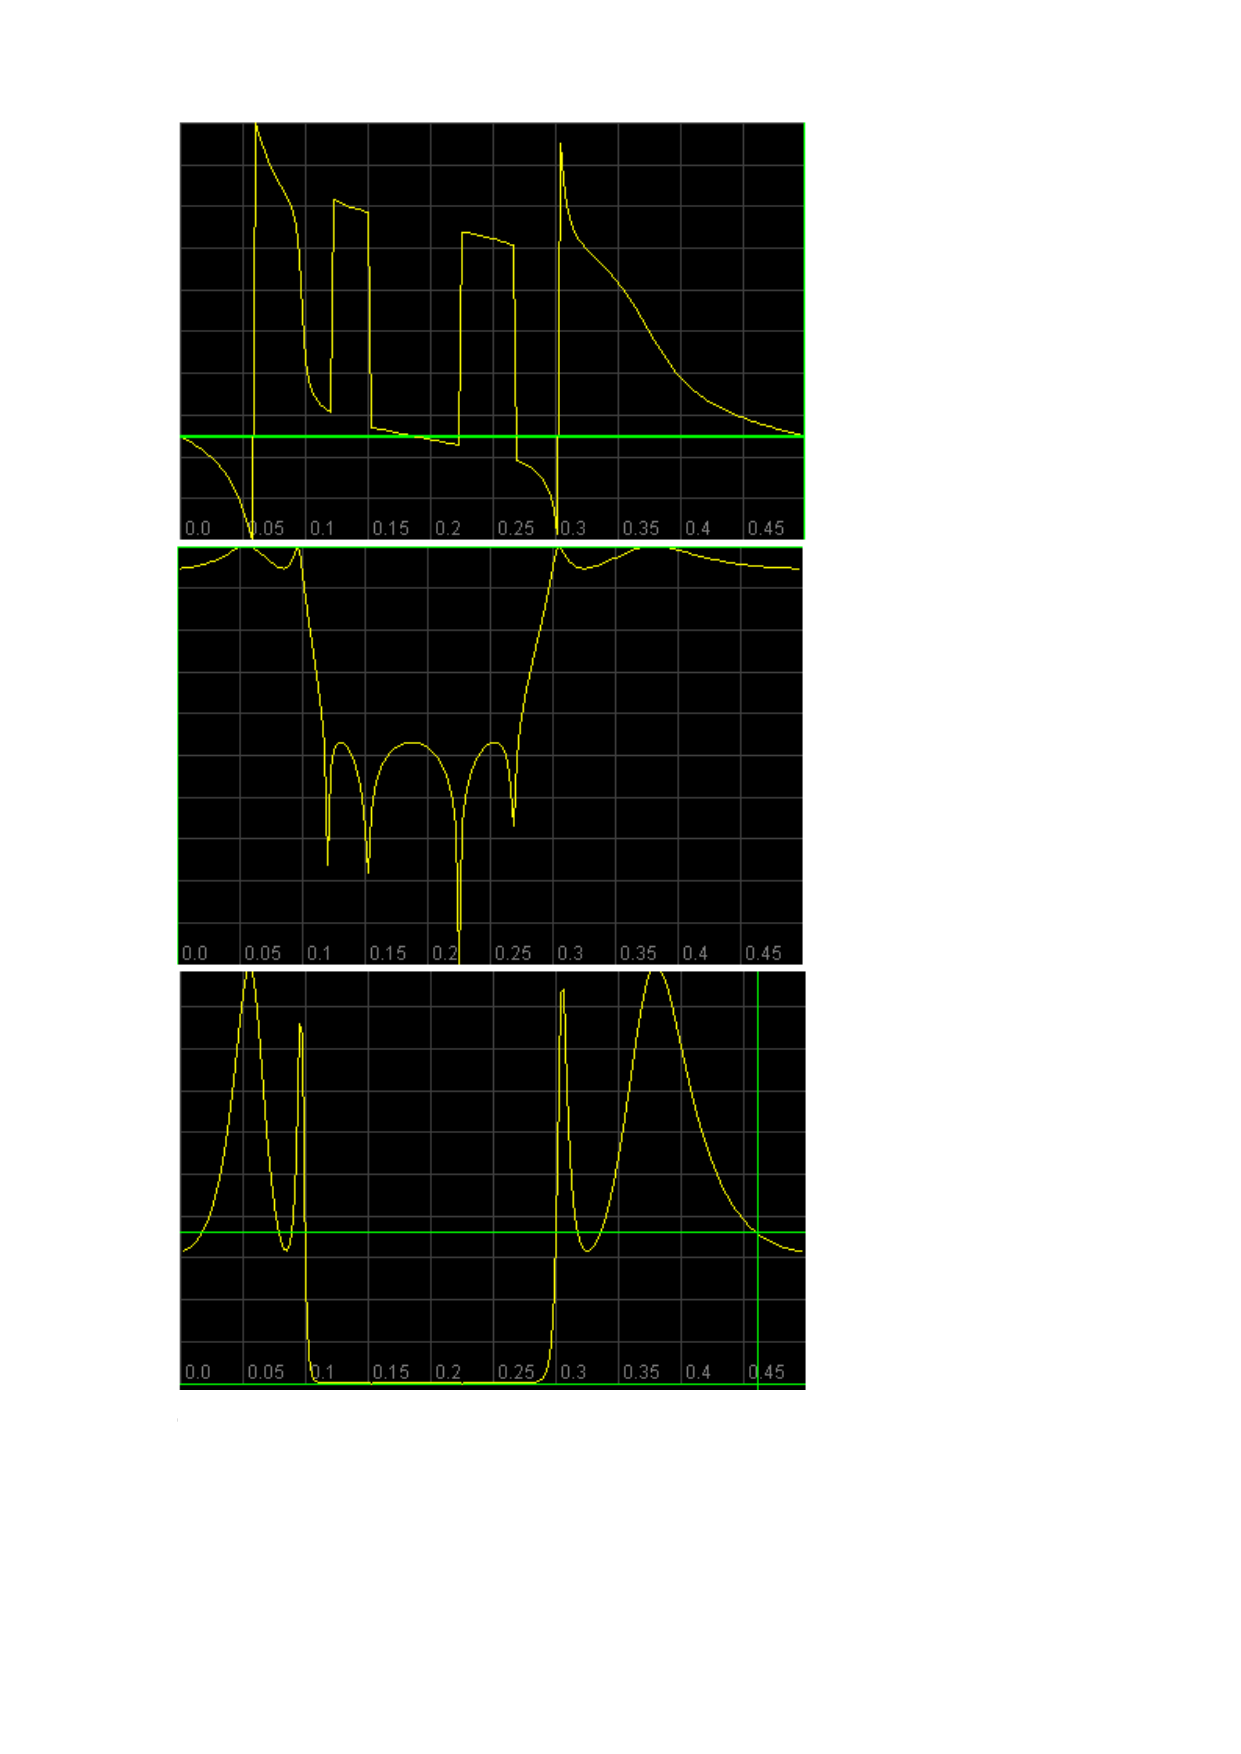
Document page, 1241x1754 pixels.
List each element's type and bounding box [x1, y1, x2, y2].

picture [177, 118, 808, 1390]
